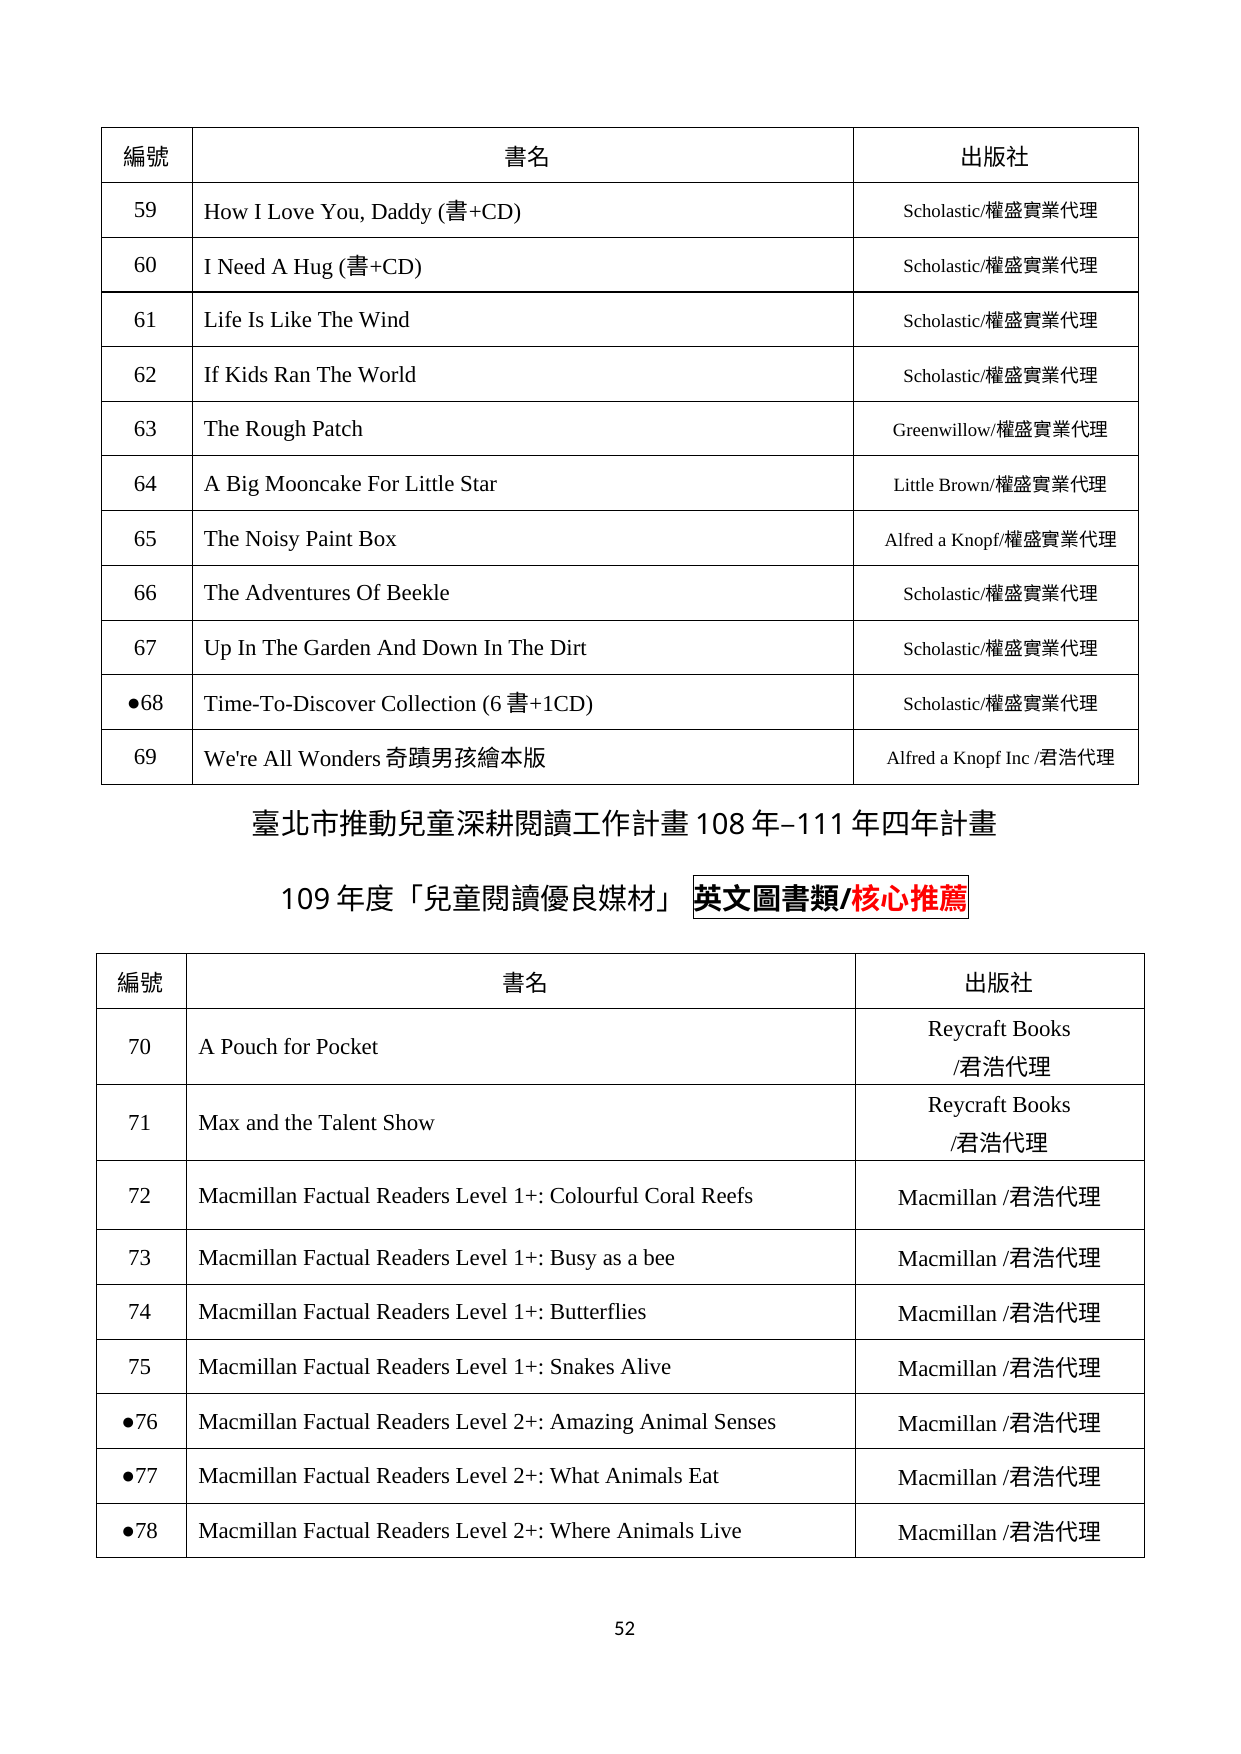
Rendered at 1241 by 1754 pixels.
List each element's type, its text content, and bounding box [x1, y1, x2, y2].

table_cell I Need A Hug (書+CD) [193, 238, 853, 291]
table_cell 65 [102, 511, 192, 565]
text 臺北市推動兒童深耕閱讀工作計畫108年–111年四年計畫 [118, 785, 1122, 859]
table_cell Macmillan Factual Readers Level 1+: Busy as a bee [187, 1230, 855, 1284]
table_cell A Pouch for Pocket [187, 1009, 855, 1084]
table_cell Macmillan /君浩代理 [856, 1340, 1144, 1393]
table_cell 71 [97, 1085, 186, 1160]
text 109年度「兒童閱讀優良媒材」 英文圖書類/核心推薦 [118, 859, 1122, 934]
table_cell 72 [97, 1161, 186, 1229]
table_cell Life Is Like The Wind [193, 293, 853, 346]
table_cell Scholastic/權盛實業代理 [854, 347, 1138, 401]
table_cell Macmillan Factual Readers Level 1+: Colourful Coral Reefs [187, 1161, 855, 1229]
table_cell Macmillan /君浩代理 [856, 1285, 1144, 1338]
table_cell Scholastic/權盛實業代理 [854, 566, 1138, 619]
table_cell The Rough Patch [193, 402, 853, 455]
table_cell 63 [102, 402, 192, 455]
table_cell 64 [102, 456, 192, 510]
table_cell The Adventures Of Beekle [193, 566, 853, 619]
table_cell 75 [97, 1340, 186, 1393]
table_cell Up In The Garden And Down In The Dirt [193, 621, 853, 674]
table_cell ●78 [97, 1504, 186, 1557]
table_cell Time-To-Discover Collection (6書+1CD) [193, 675, 853, 729]
table_cell 67 [102, 621, 192, 674]
table_cell How I Love You, Daddy (書+CD) [193, 183, 853, 237]
table_cell 62 [102, 347, 192, 401]
table_cell We're All Wonders奇蹟男孩繪本版 [193, 730, 853, 783]
table_cell The Noisy Paint Box [193, 511, 853, 565]
table_cell Macmillan Factual Readers Level 1+: Butterflies [187, 1285, 855, 1338]
table_cell 60 [102, 238, 192, 291]
table_cell Scholastic/權盛實業代理 [854, 238, 1138, 291]
table_cell Macmillan /君浩代理 [856, 1449, 1144, 1503]
table_cell Macmillan /君浩代理 [856, 1504, 1144, 1557]
table_cell Reycraft Books /君浩代理 [856, 1085, 1144, 1160]
table_cell Macmillan Factual Readers Level 1+: Snakes Alive [187, 1340, 855, 1393]
table_cell Macmillan /君浩代理 [856, 1394, 1144, 1448]
table_cell Max and the Talent Show [187, 1085, 855, 1160]
table_header 書名 [193, 128, 853, 182]
table_cell Scholastic/權盛實業代理 [854, 621, 1138, 674]
table_cell ●68 [102, 675, 192, 729]
table_cell Alfred a Knopf Inc /君浩代理 [854, 730, 1138, 783]
table_cell Scholastic/權盛實業代理 [854, 675, 1138, 729]
table_header 編號 [102, 128, 192, 182]
table_cell Macmillan Factual Readers Level 2+: Where Animals Live [187, 1504, 855, 1557]
table_cell 59 [102, 183, 192, 237]
table_header 編號 [97, 954, 186, 1008]
table_header 出版社 [854, 128, 1138, 182]
table_cell ●77 [97, 1449, 186, 1503]
table_cell Macmillan /君浩代理 [856, 1161, 1144, 1229]
table_cell Macmillan Factual Readers Level 2+: What Animals Eat [187, 1449, 855, 1503]
table_cell Scholastic/權盛實業代理 [854, 183, 1138, 237]
table_cell Scholastic/權盛實業代理 [854, 293, 1138, 346]
table_cell Reycraft Books /君浩代理 [856, 1009, 1144, 1084]
table_header 書名 [187, 954, 855, 1008]
table_cell Macmillan /君浩代理 [856, 1230, 1144, 1284]
table_cell 61 [102, 293, 192, 346]
table_cell Little Brown/權盛實業代理 [854, 456, 1138, 510]
table_cell Greenwillow/權盛實業代理 [854, 402, 1138, 455]
table_cell Macmillan Factual Readers Level 2+: Amazing Animal Senses [187, 1394, 855, 1448]
table_cell ●76 [97, 1394, 186, 1448]
table_header 出版社 [856, 954, 1144, 1008]
table_cell Alfred a Knopf/權盛實業代理 [854, 511, 1138, 565]
table_cell 69 [102, 730, 192, 783]
table_cell If Kids Ran The World [193, 347, 853, 401]
table_cell A Big Mooncake For Little Star [193, 456, 853, 510]
table_cell 70 [97, 1009, 186, 1084]
table_cell 66 [102, 566, 192, 619]
table_cell 73 [97, 1230, 186, 1284]
table_cell 74 [97, 1285, 186, 1338]
